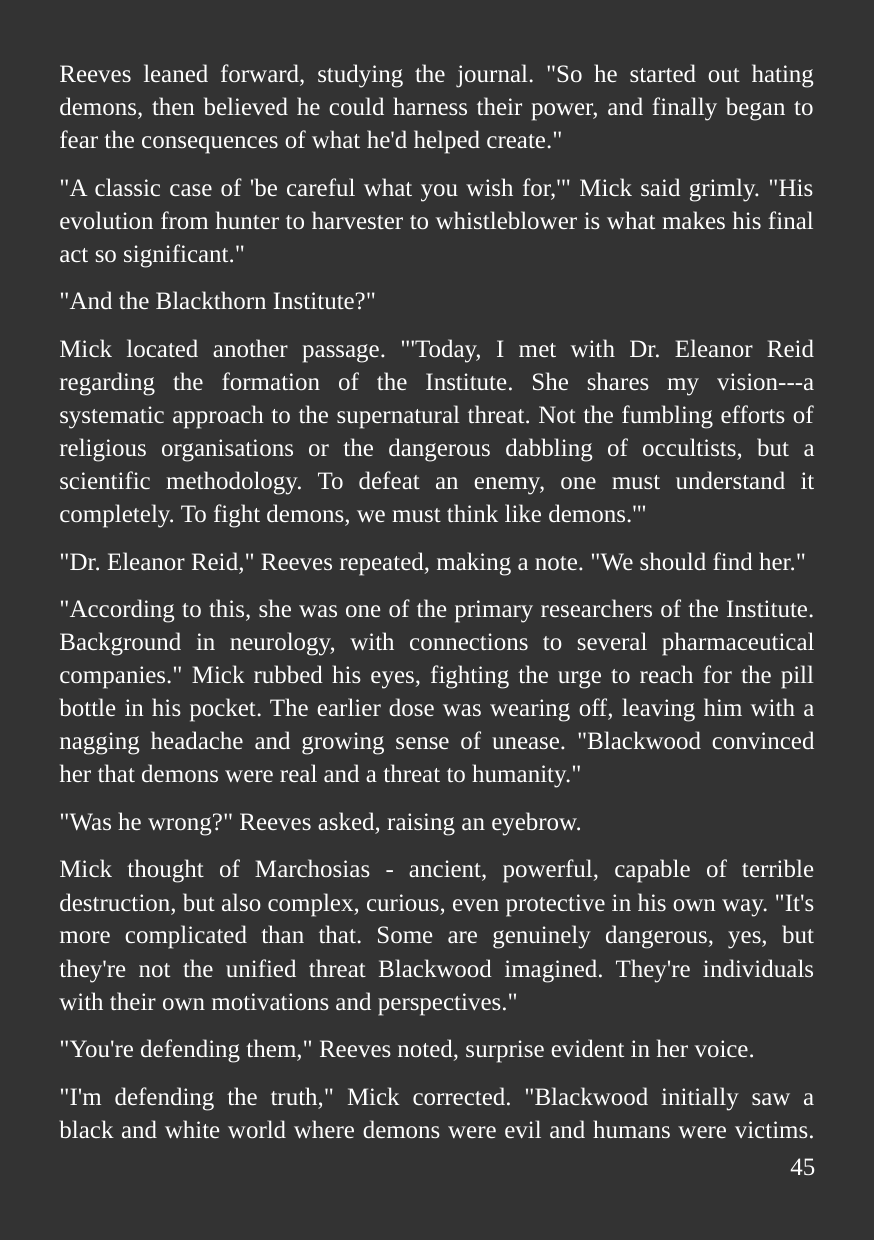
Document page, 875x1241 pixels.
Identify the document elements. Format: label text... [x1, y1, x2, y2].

text "Was he wrong?" Reeves asked, raising an eyebrow. [59, 807, 815, 836]
text "You're defending them," Reeves noted, surprise evident in her voice. [59, 1034, 815, 1063]
text "Dr. Eleanor Reid," Reeves repeated, making a note. "We should find her." [59, 547, 815, 575]
text "A classic case of 'be careful what you wish for,'" Mick said grimly. "His evolution from hunter to harvester to whistleblower is what makes his final act so significant." [59, 173, 815, 267]
text Mick located another passage. "'Today, I met with Dr. Eleanor Reid regarding the formation of the Institute. She shares my vision---a systematic approach to the supernatural threat. Not the fumbling efforts of religious organisations or the dangerous dabbling of occultists, but a scientific methodology. To defeat an enemy, one must understand it completely. To fight demons, we must think like demons.'" [59, 334, 815, 528]
text "And the Blackthorn Institute?" [59, 286, 815, 315]
text "I'm defending the truth," Mick corrected. "Blackwood initially saw a black and white world where demons were evil and humans were victims. [59, 1082, 815, 1144]
text Reeves leaned forward, studying the journal. "So he started out hating demons, then believed he could harness their power, and finally began to fear the consequences of what he'd helped create." [59, 59, 815, 154]
text Mick thought of Marchosias - ancient, powerful, capable of terrible destruction, but also complex, curious, even protective in his own way. "It's more complicated than that. Some are genuinely dangerous, yes, but they're not the unified threat Blackwood imagined. They're individuals with their own motivations and perspectives." [59, 854, 815, 1015]
text "According to this, she was one of the primary researchers of the Institute. Background in neurology, with connections to several pharmaceutical companies." Mick rubbed his eyes, fighting the urge to reach for the pill bottle in his pocket. The earlier dose was wearing off, leaving him with a nagging headache and growing sense of unease. "Blackwood convinced her that demons were real and a threat to humanity." [59, 594, 815, 788]
